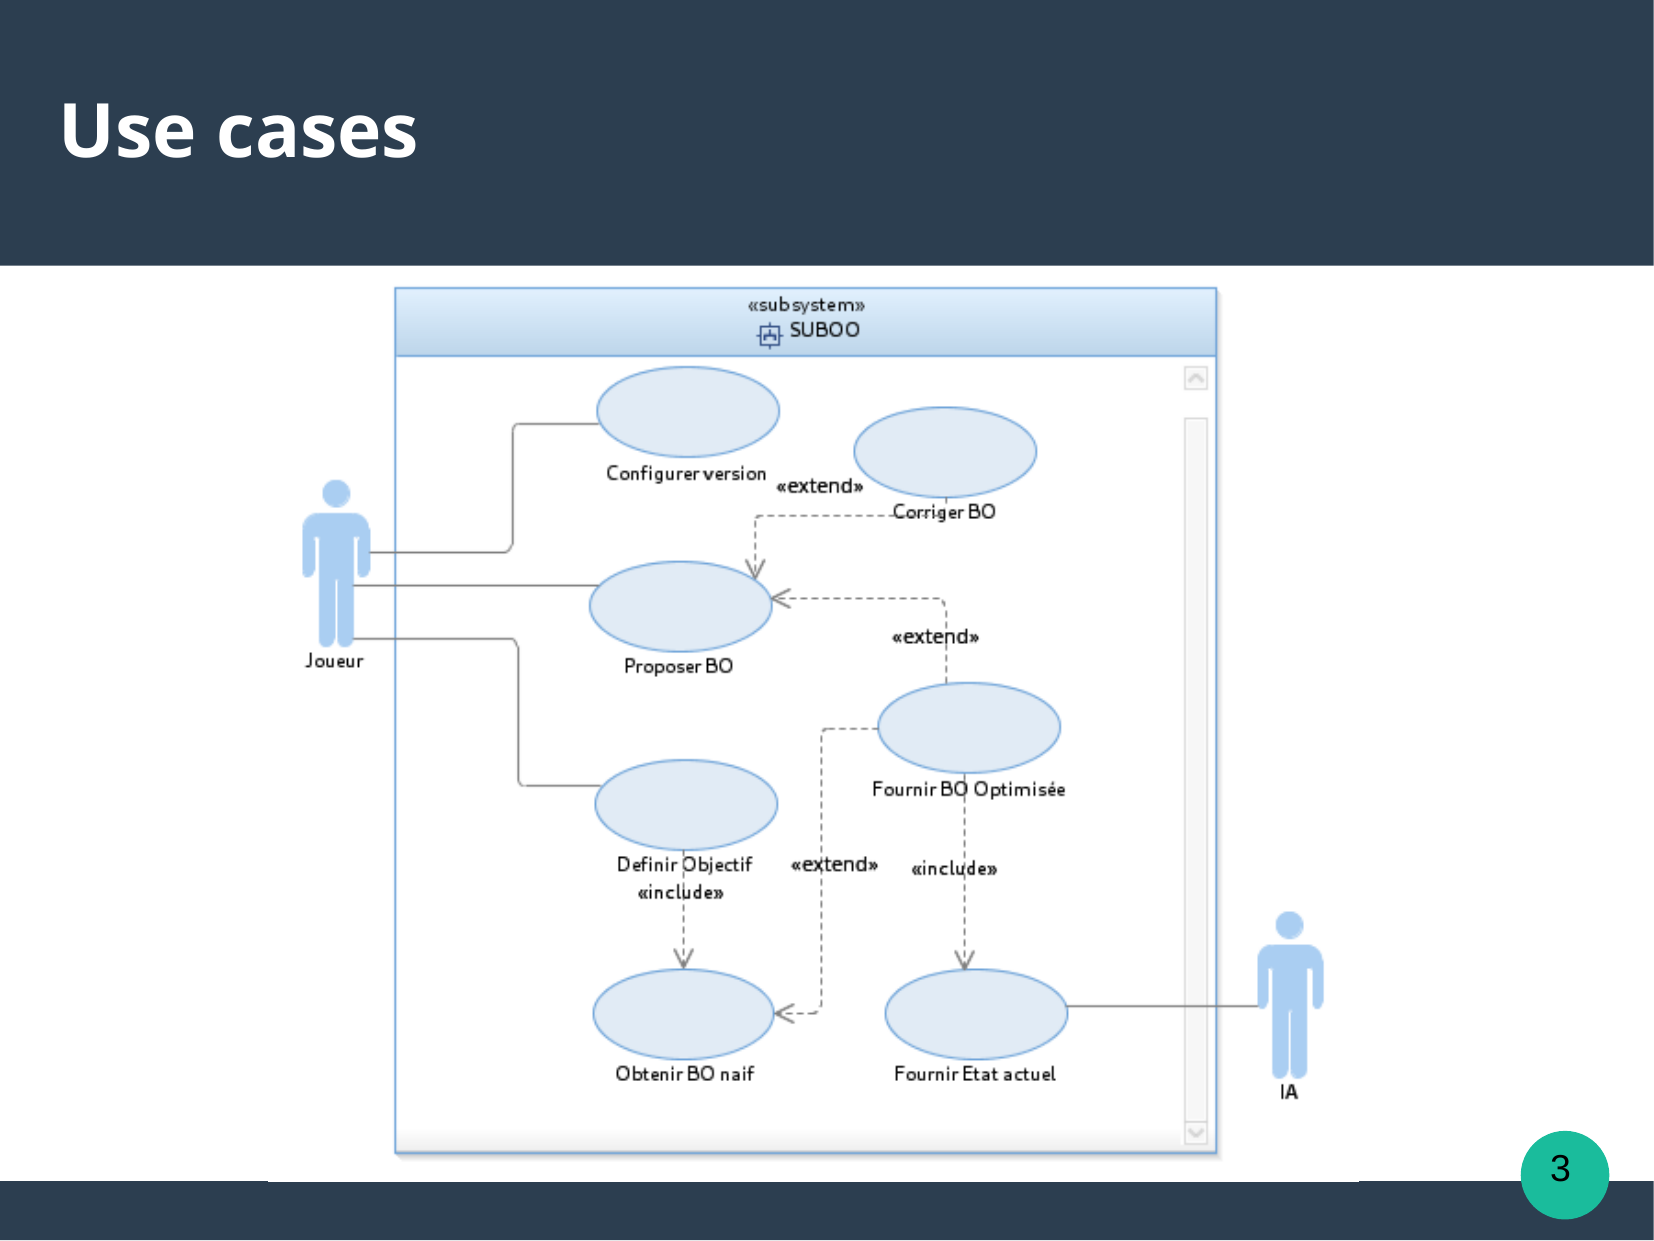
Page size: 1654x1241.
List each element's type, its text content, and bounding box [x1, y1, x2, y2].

text_box 3 [1535, 1139, 1619, 1197]
title Use cases [58, 49, 1595, 207]
picture [268, 271, 1359, 1182]
